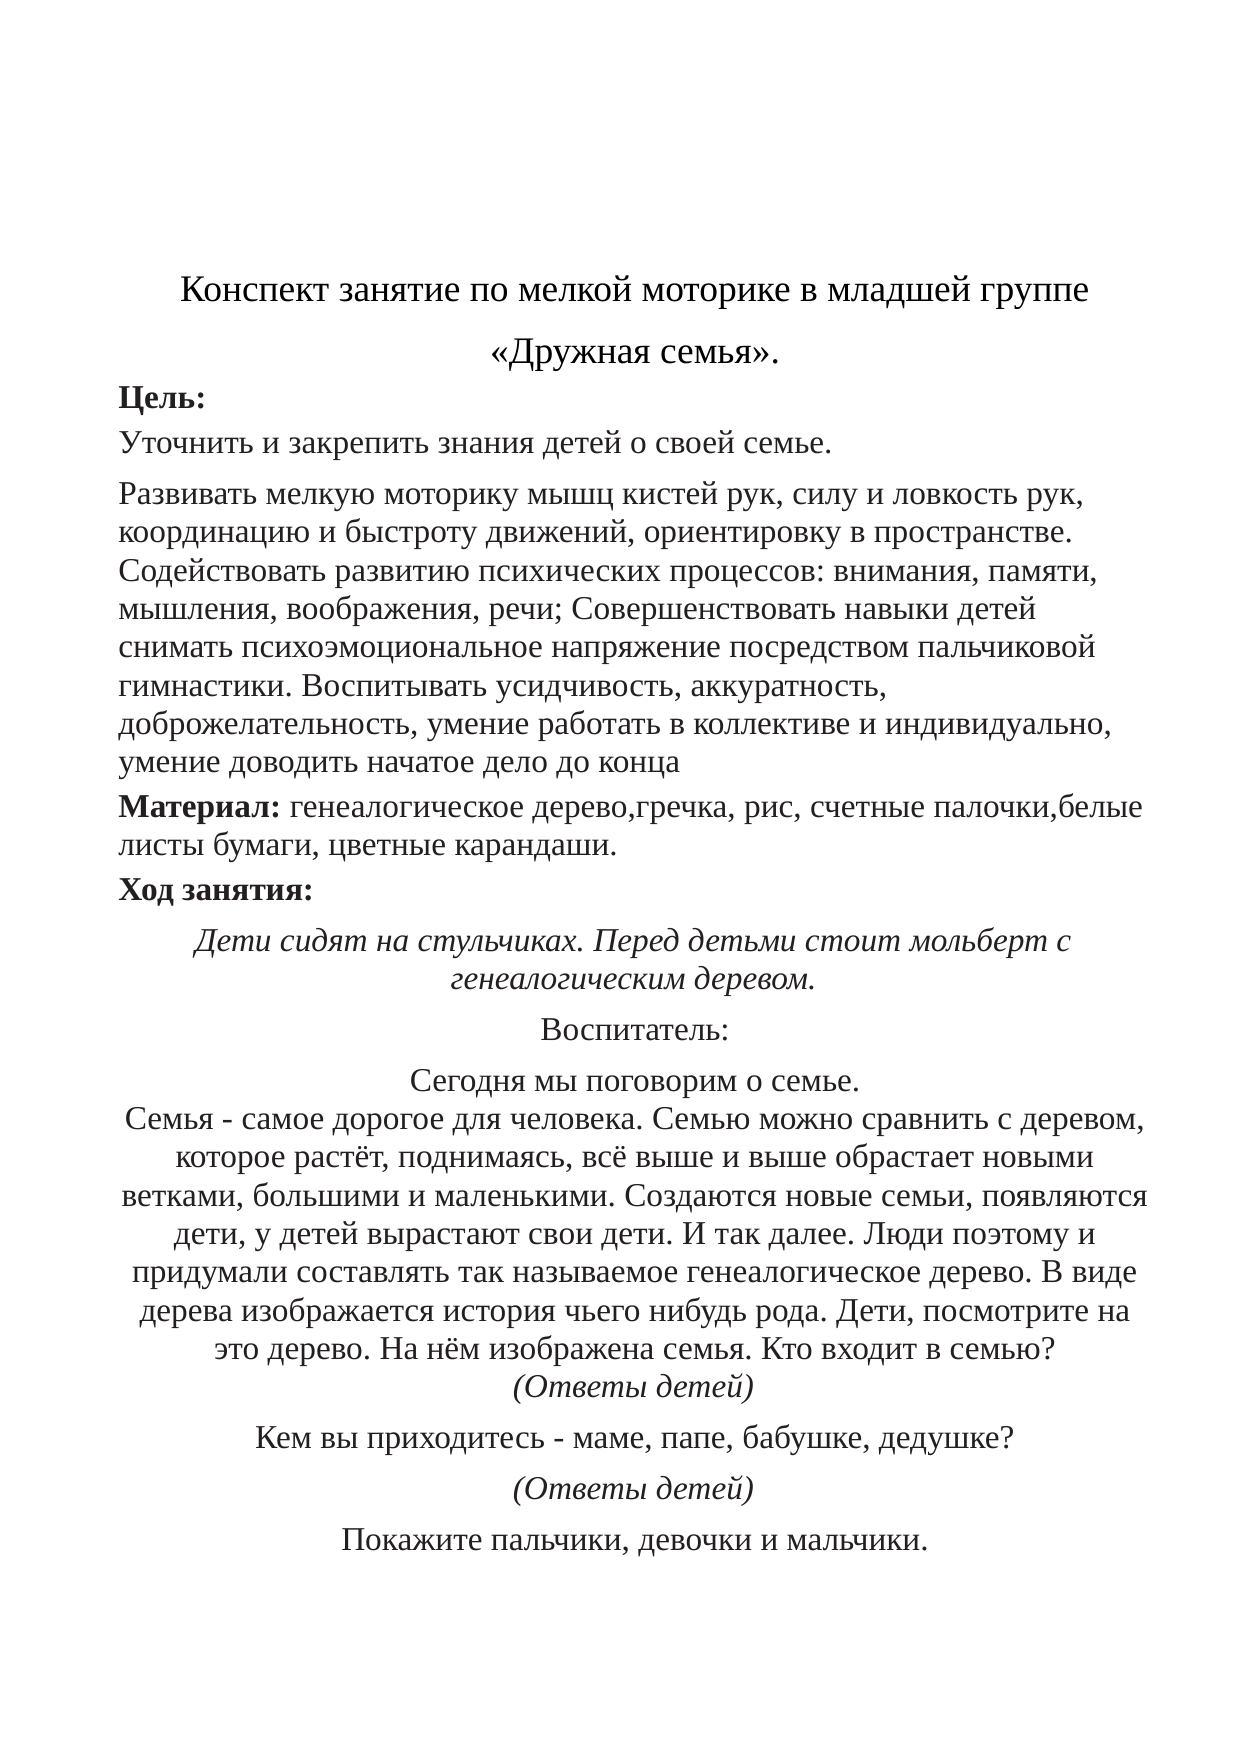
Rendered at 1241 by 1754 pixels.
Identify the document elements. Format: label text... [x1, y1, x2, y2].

text Материал: генеалогическое дерево,гречка, рис, счетные палочки,белые листы бумаги, цветные карандаши. [118, 786, 1152, 863]
text Уточнить и закрепить знания детей о своей семье. [118, 422, 1152, 461]
text Кем вы приходитесь - маме, папе, бабушке, дедушке? [118, 1417, 1152, 1456]
text Развивать мелкую моторику мышц кистей рук, силу и ловкость рук, координацию и быстроту движений, ориентировку в пространстве. Содействовать развитию психических процессов: внимания, памяти, мышления, воображения, речи; Совершенствовать навыки детей снимать психоэмоциональное напряжение посредством пальчиковой гимнастики. Воспитывать усидчивость, аккуратность, доброжелательность, умение работать в коллективе и индивидуально, умение доводить начатое дело до конца [118, 473, 1152, 780]
text Покажите пальчики, девочки и мальчики. [118, 1519, 1152, 1557]
text «Дружная семья». [118, 328, 1152, 371]
text Цель: [118, 378, 1152, 416]
text Воспитатель: [118, 1009, 1152, 1047]
text Дети сидят на стульчиках. Перед детьми стоит мольберт с генеалогическим деревом. [118, 920, 1152, 996]
text Ход занятия: [118, 869, 1152, 907]
text (Ответы детей) [118, 1468, 1152, 1506]
subtitle Конспект занятие по мелкой моторике в младшей группе [118, 266, 1152, 309]
text Сегодня мы поговорим о семье. Семья - самое дорогое для человека. Семью можно сравнить с деревом, которое растёт, поднимаясь, всё выше и выше обрастает новыми ветками, большими и маленькими. Создаются новые семьи, появляются дети, у детей вырастают свои дети. И так далее. Люди поэтому и придумали составлять так называемое генеалогическое дерево. В виде дерева изображается история чьего нибудь рода. Дети, посмотрите на это дерево. На нём изображена семья. Кто входит в семью? (Ответы детей) [118, 1060, 1152, 1405]
